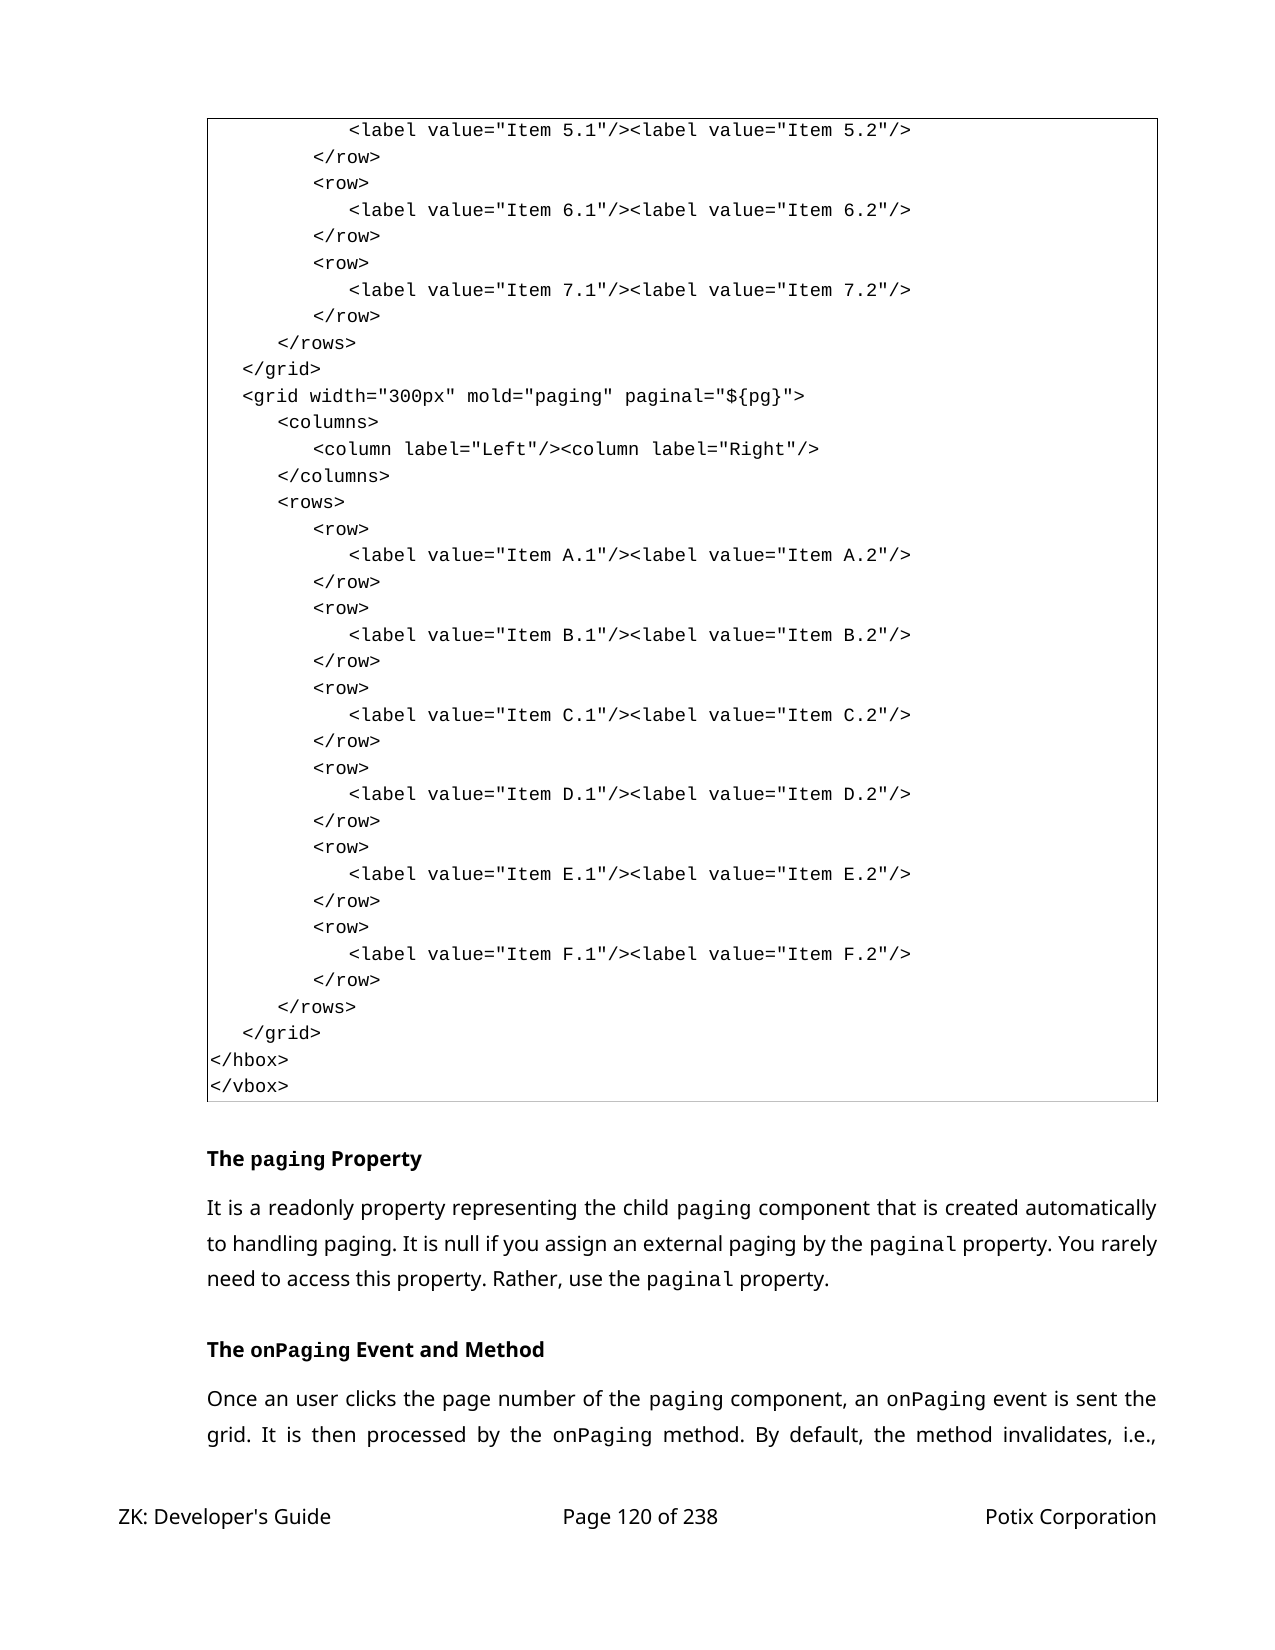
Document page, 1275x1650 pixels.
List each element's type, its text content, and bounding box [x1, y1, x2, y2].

subtitle The paging Property [207, 1144, 1157, 1173]
text <label value="Item 5.1"/><label value="Item 5.2"/> </row> <row> <label value="Item 6.1"/><label value="Item 6.2"/> </row> <row> <label value="Item 7.1"/><label value="Item 7.2"/> </row> </rows> </grid> <grid width="300px" mold="paging" paginal="${pg}"> <columns> <column label="Left"/><column label="Right"/> </columns> <rows> <row> <label value="Item A.1"/><label value="Item A.2"/> </row> <row> <label value="Item B.1"/><label value="Item B.2"/> </row> <row> <label value="Item C.1"/><label value="Item C.2"/> </row> <row> <label value="Item D.1"/><label value="Item D.2"/> </row> <row> <label value="Item E.1"/><label value="Item E.2"/> </row> <row> <label value="Item F.1"/><label value="Item F.2"/> </row> </rows> </grid> </hbox> </vbox> [208, 119, 1157, 1101]
text It is a readonly property representing the child paging component that is created automatically to handling paging. It is null if you assign an external paging by the paginal property. You rarely need to access this property. Rather, use the paginal property. [207, 1193, 1157, 1293]
text Once an user clicks the page number of the paging component, an onPaging event is sent the grid. It is then processed by the onPaging method. By default, the method invalidates, i.e., [207, 1384, 1157, 1449]
subtitle The onPaging Event and Method [207, 1335, 1157, 1364]
